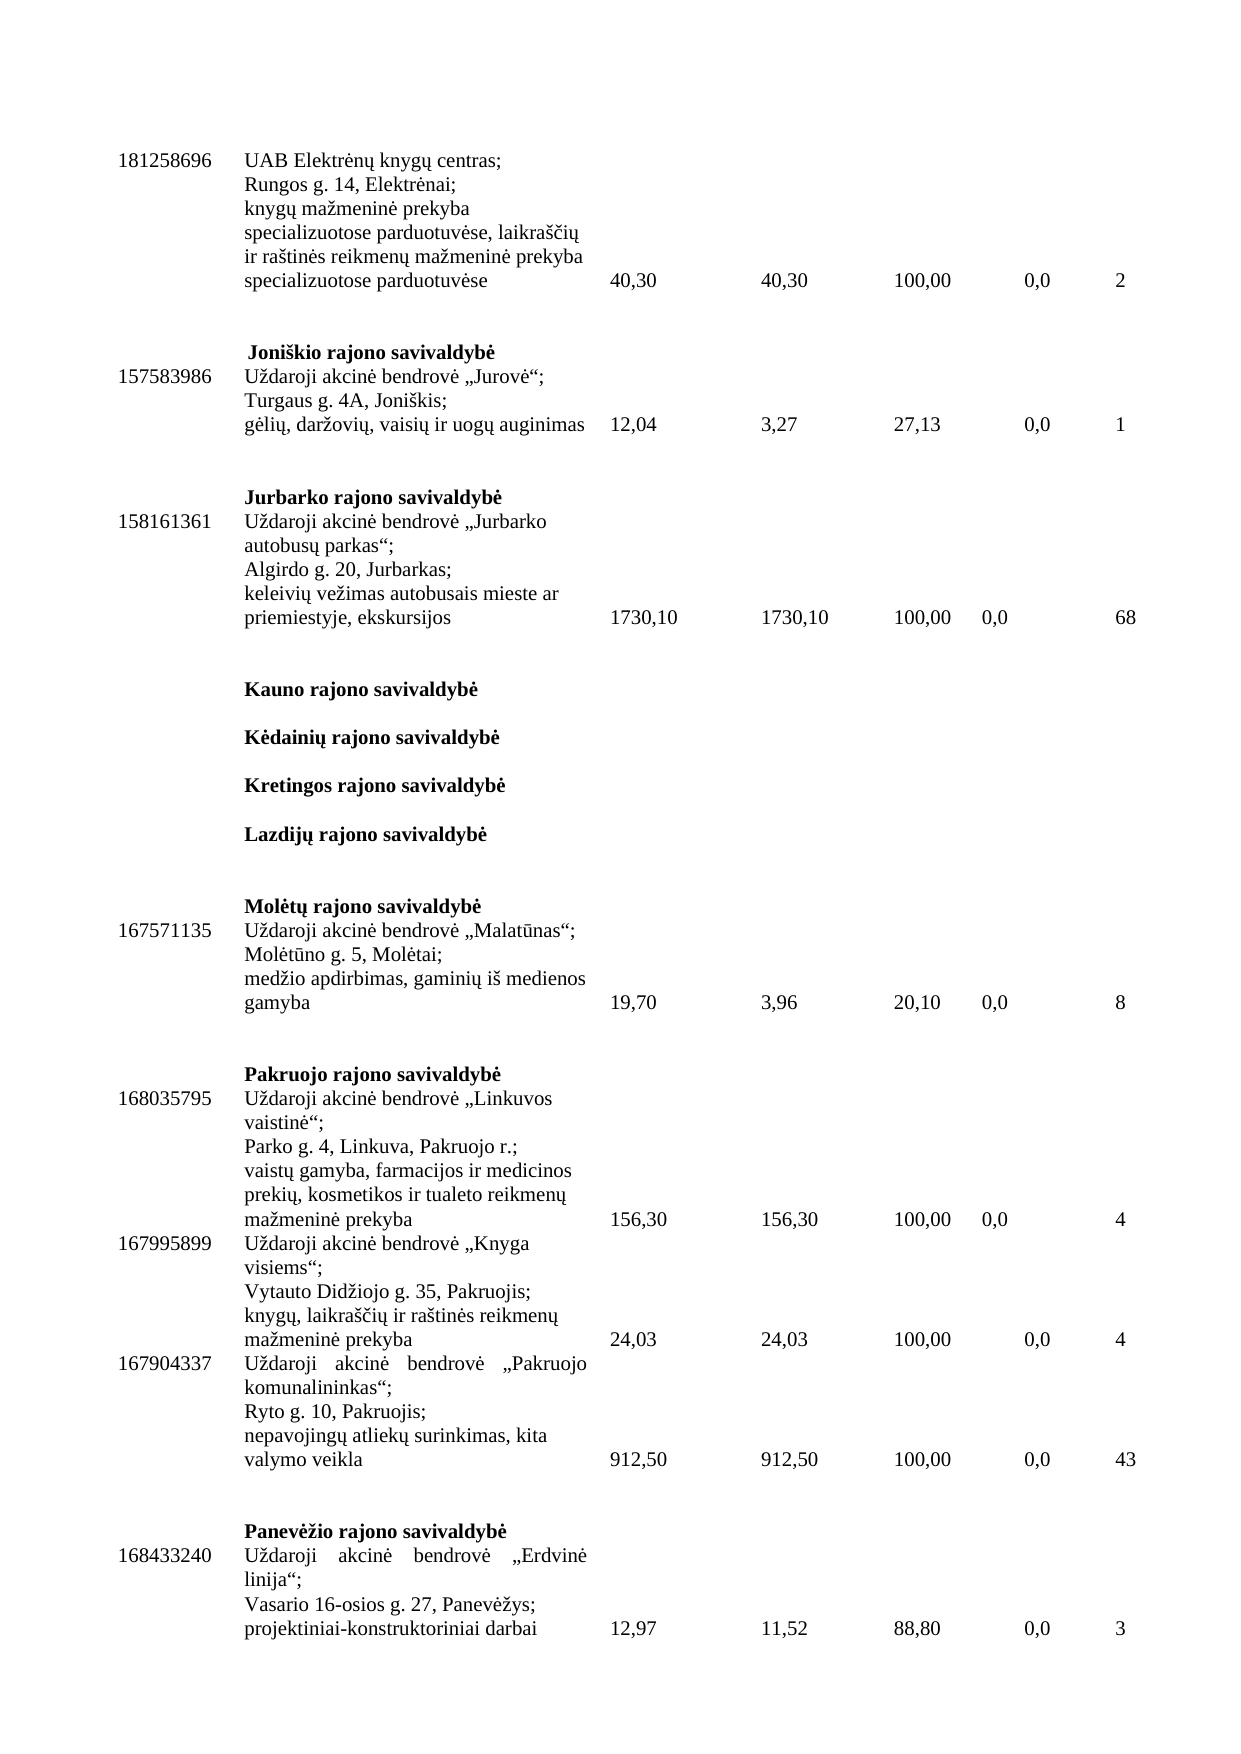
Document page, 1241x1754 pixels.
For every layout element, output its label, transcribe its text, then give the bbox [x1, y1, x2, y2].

table_cell 3,27 [750, 364, 882, 436]
table_cell [101, 1640, 1198, 1664]
table_cell 156,30 [750, 1086, 882, 1231]
table_cell [101, 436, 1198, 461]
table_cell 0,0 [970, 509, 1104, 629]
table_cell Panevėžio rajono savivaldybė [233, 1519, 1198, 1543]
table_cell 0,0 [970, 1351, 1104, 1471]
table_cell 181258696 [101, 148, 233, 292]
table_cell 167904337 [101, 1351, 233, 1471]
table_cell 0,0 [970, 1086, 1104, 1231]
table_cell 0,0 [970, 1231, 1104, 1351]
table_cell Uždaroji akcinė bendrovė „Jurbarko autobusų parkas“; Algirdo g. 20, Jurbarkas; keleivių vežimas autobusais mieste ar priemiestyje, ekskursijos [233, 509, 598, 629]
table_cell 167571135 [101, 918, 233, 1014]
table_cell 12,97 [599, 1543, 749, 1639]
table_cell Jurbarko rajono savivaldybė [233, 485, 1198, 509]
table_cell Uždaroji akcinė bendrovė „Malatūnas“; Molėtūno g. 5, Molėtai; medžio apdirbimas, gaminių iš medienos gamyba [233, 918, 598, 1014]
table_cell Uždaroji akcinė bendrovė „Pakruojo komunalininkas“; Ryto g. 10, Pakruojis; nepavojingų atliekų surinkimas, kita valymo veikla [233, 1351, 598, 1471]
table_cell [101, 821, 233, 846]
table_cell Kėdainių rajono savivaldybė [233, 725, 1198, 749]
table_cell [101, 701, 1198, 725]
table_cell 11,52 [750, 1543, 882, 1639]
table_cell 912,50 [599, 1351, 749, 1471]
table_cell 0,0 [970, 148, 1104, 292]
table_cell 1730,10 [599, 509, 749, 629]
table_cell 20,10 [883, 918, 970, 1014]
table_cell 2 [1104, 148, 1198, 292]
table_cell 0,0 [970, 364, 1104, 436]
table_cell [101, 1471, 1198, 1495]
table_cell 88,80 [883, 1543, 970, 1639]
table_cell Uždaroji akcinė bendrovė „Linkuvos vaistinė“; Parko g. 4, Linkuva, Pakruojo r.; vaistų gamyba, farmacijos ir medicinos prekių, kosmetikos ir tualeto reikmenų mažmeninė prekyba [233, 1086, 598, 1231]
table_cell 168035795 [101, 1086, 233, 1231]
table_cell [101, 653, 1198, 677]
table_cell Joniškio rajono savivaldybė [101, 340, 1198, 364]
table_cell 100,00 [883, 1231, 970, 1351]
table_cell [101, 798, 1198, 821]
table_cell Uždaroji akcinė bendrovė „Jurovė“; Turgaus g. 4A, Joniškis; gėlių, daržovių, vaisių ir uogų auginimas [233, 364, 598, 436]
table_cell Molėtų rajono savivaldybė [233, 894, 1198, 918]
table_cell 0,0 [970, 918, 1104, 1014]
table_cell [101, 1062, 233, 1086]
table_cell [101, 1014, 1198, 1038]
table_cell Uždaroji akcinė bendrovė „Erdvinė linija“; Vasario 16-osios g. 27, Panevėžys; projektiniai-konstruktoriniai darbai [233, 1543, 598, 1639]
table_cell Kauno rajono savivaldybė [233, 677, 1198, 701]
table_cell 27,13 [883, 364, 970, 436]
table_cell 100,00 [883, 1086, 970, 1231]
table_cell Lazdijų rajono savivaldybė [233, 821, 1198, 846]
table_cell 4 [1104, 1086, 1198, 1231]
table_cell [101, 461, 1198, 484]
table_cell 167995899 [101, 1231, 233, 1351]
table_cell 912,50 [750, 1351, 882, 1471]
table_cell 1 [1104, 364, 1198, 436]
table_cell [101, 773, 233, 797]
table_cell [101, 629, 1198, 653]
table_cell [101, 485, 233, 509]
table_cell 1730,10 [750, 509, 882, 629]
table_cell Pakruojo rajono savivaldybė [233, 1062, 1198, 1086]
table_cell 8 [1104, 918, 1198, 1014]
table_cell 100,00 [883, 509, 970, 629]
table_cell [101, 749, 1198, 773]
table_cell 3 [1104, 1543, 1198, 1639]
table_cell 40,30 [599, 148, 749, 292]
table_cell [101, 677, 233, 701]
table_cell [101, 894, 233, 918]
table_cell Kretingos rajono savivaldybė [233, 773, 1198, 797]
table_cell 19,70 [599, 918, 749, 1014]
table_cell 157583986 [101, 364, 233, 436]
table_cell 168433240 [101, 1543, 233, 1639]
table_cell [101, 292, 1198, 316]
table_cell 158161361 [101, 509, 233, 629]
table_cell 12,04 [599, 364, 749, 436]
table_cell 156,30 [599, 1086, 749, 1231]
table_cell 40,30 [750, 148, 882, 292]
table_cell [101, 1038, 1198, 1062]
table_cell 0,0 [970, 1543, 1104, 1639]
table_cell [101, 725, 233, 749]
table_cell [101, 1519, 233, 1543]
table_cell 3,96 [750, 918, 882, 1014]
table_cell 24,03 [599, 1231, 749, 1351]
table_cell 43 [1104, 1351, 1198, 1471]
table_cell 4 [1104, 1231, 1198, 1351]
table_cell 100,00 [883, 148, 970, 292]
table_cell [101, 1495, 1198, 1519]
table_cell 24,03 [750, 1231, 882, 1351]
table_cell [101, 316, 1198, 340]
table_cell Uždaroji akcinė bendrovė „Knyga visiems“; Vytauto Didžiojo g. 35, Pakruojis; knygų, laikraščių ir raštinės reikmenų mažmeninė prekyba [233, 1231, 598, 1351]
table_cell 68 [1104, 509, 1198, 629]
table_cell 100,00 [883, 1351, 970, 1471]
table_cell [101, 870, 1198, 894]
table_cell [101, 846, 1198, 869]
table_cell UAB Elektrėnų knygų centras; Rungos g. 14, Elektrėnai; knygų mažmeninė prekyba specializuotose parduotuvėse, laikraščių ir raštinės reikmenų mažmeninė prekyba specializuotose parduotuvėse [233, 148, 598, 292]
